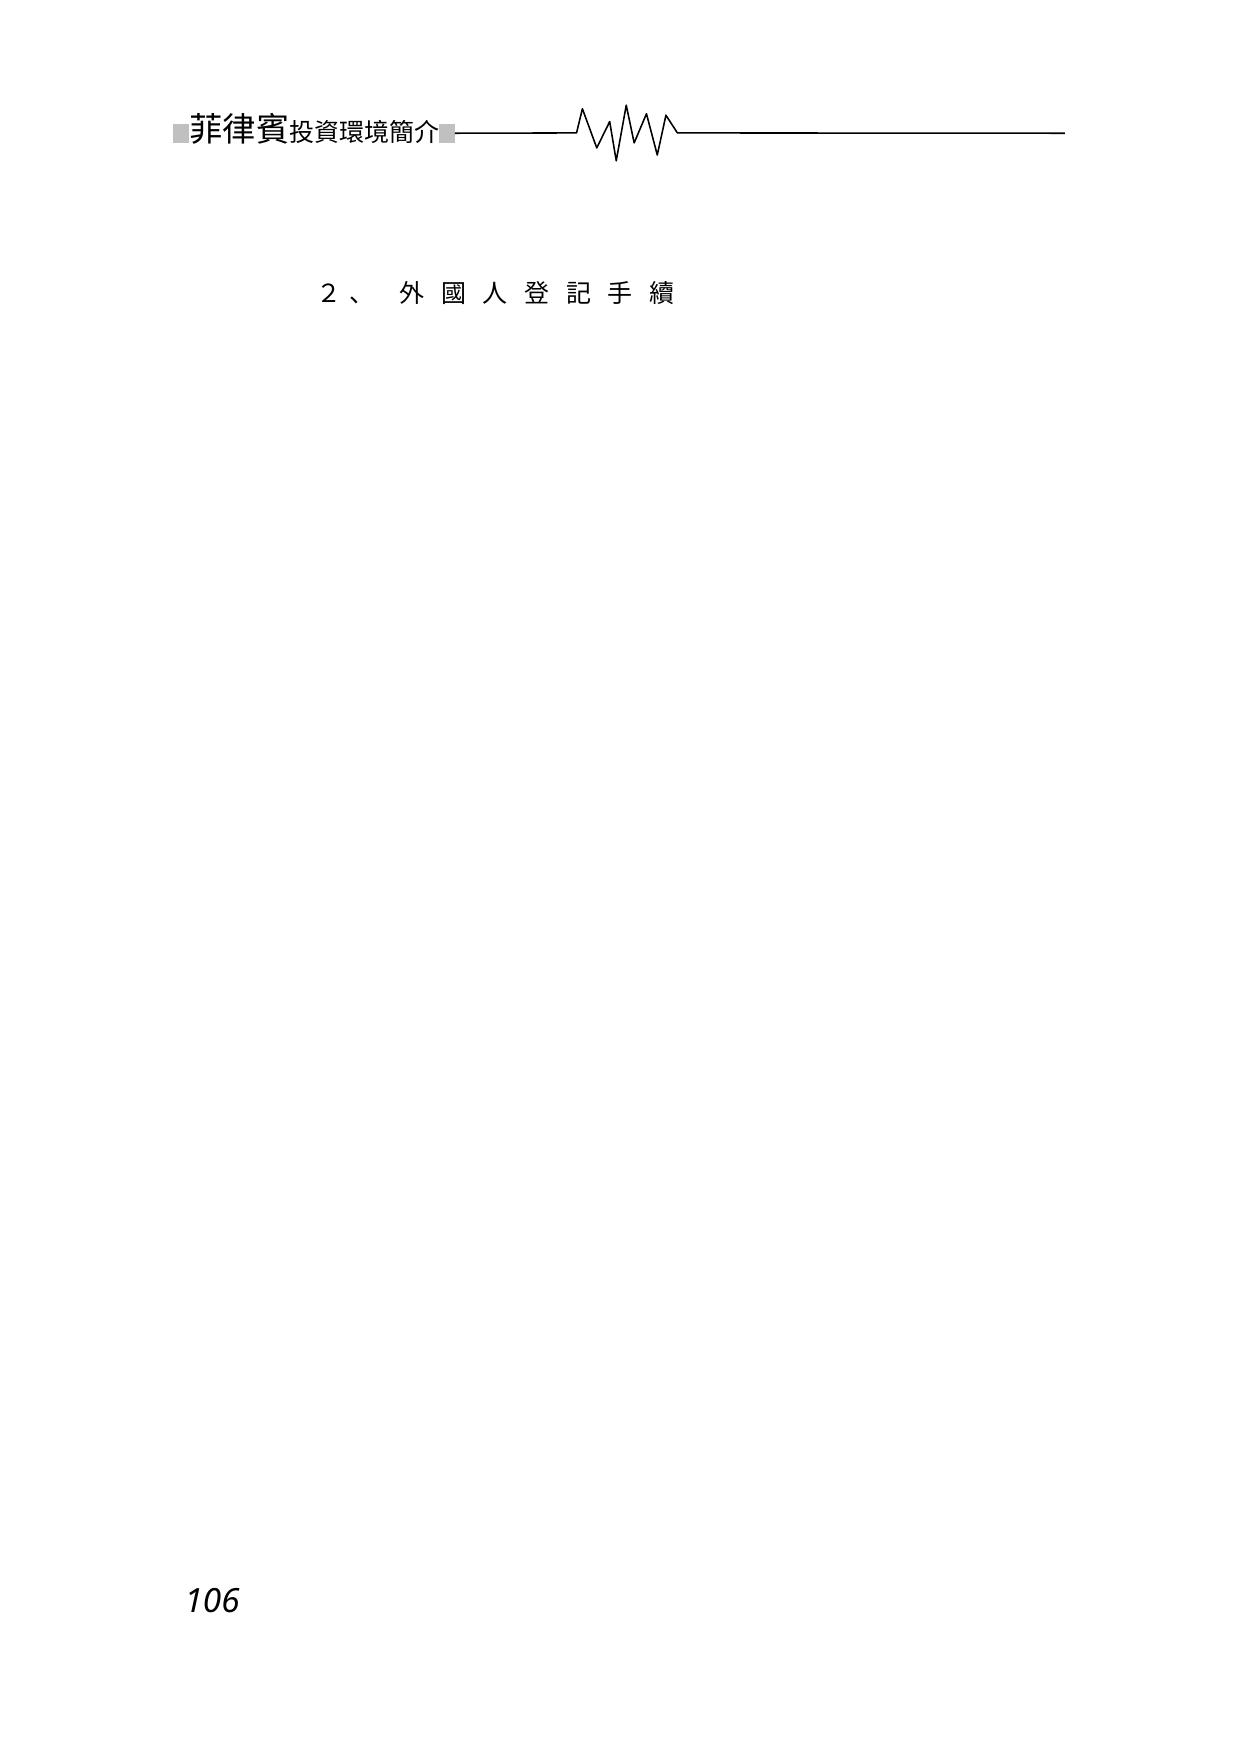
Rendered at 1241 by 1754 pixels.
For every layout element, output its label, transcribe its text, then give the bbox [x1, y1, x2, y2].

text ２、外國人登記手續 [281, 250, 1058, 313]
